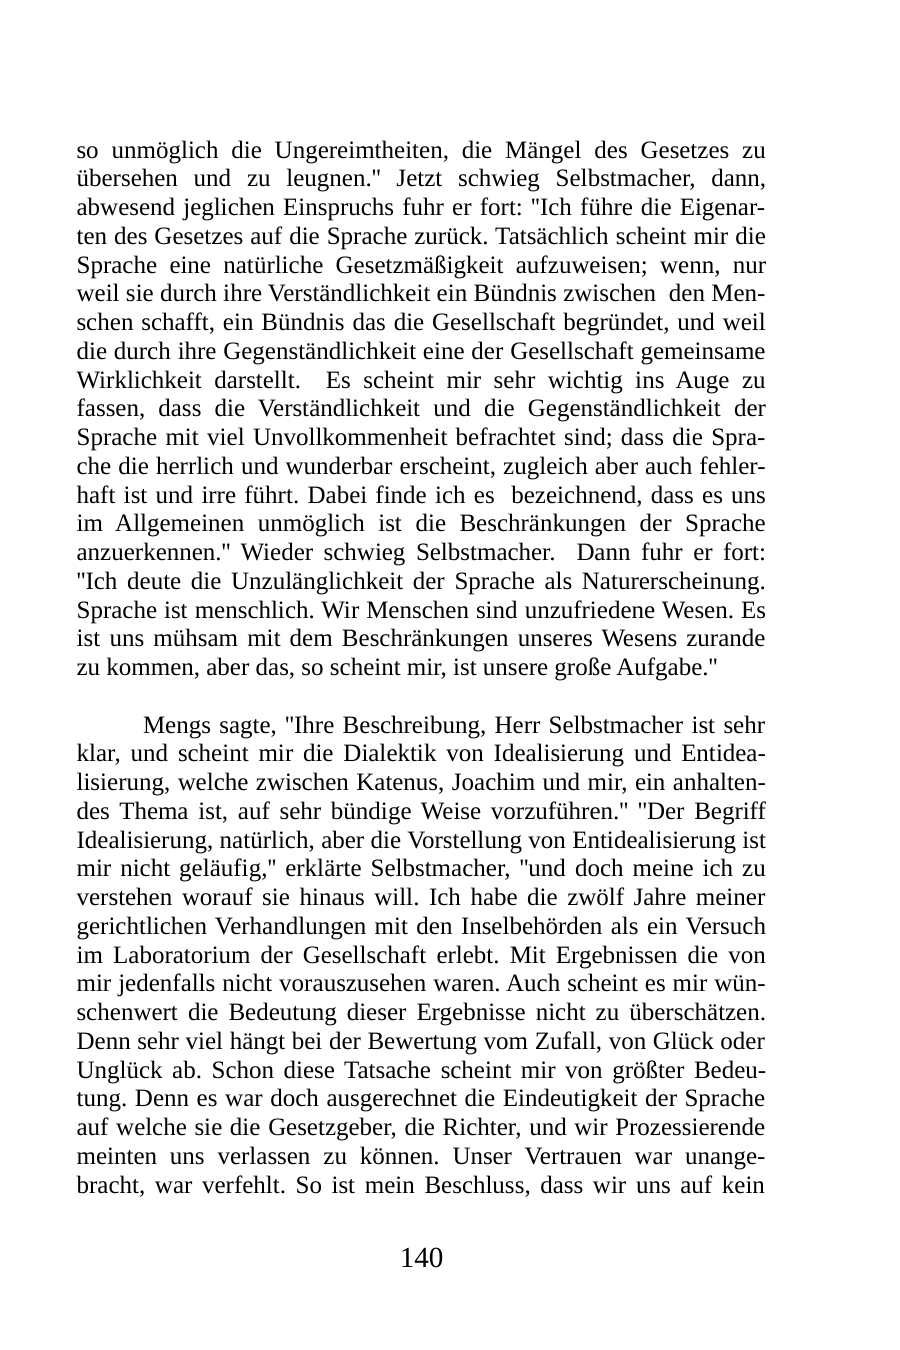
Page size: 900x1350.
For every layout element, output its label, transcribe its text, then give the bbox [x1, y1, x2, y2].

text Mengs sagte, ''Ihre Beschreibung, Herr Selbstmacher ist sehr klar, und scheint mir die Dialektik von Idealisierung und Entidea-lisierung, welche zwischen Katenus, Joachim und mir, ein anhalten-des Thema ist, auf sehr bündige Weise vorzuführen.'' ''Der Begriff Idealisierung, natürlich, aber die Vorstellung von Entidealisierung ist mir nicht geläufig,'' erklärte Selbstmacher, ''und doch meine ich zu verstehen worauf sie hinaus will. Ich habe die zwölf Jahre meiner gerichtlichen Verhandlungen mit den Inselbehörden als ein Versuch im Laboratorium der Gesellschaft erlebt. Mit Ergebnissen die von mir jedenfalls nicht vorauszusehen waren. Auch scheint es mir wün-schenwert die Bedeutung dieser Ergebnisse nicht zu überschätzen. Denn sehr viel hängt bei der Bewertung vom Zufall, von Glück oder Unglück ab. Schon diese Tatsache scheint mir von größter Bedeu-tung. Denn es war doch ausgerechnet die Eindeutigkeit der Sprache auf welche sie die Gesetzgeber, die Richter, und wir Prozessierende meinten uns verlassen zu können. Unser Vertrauen war unange-bracht, war verfehlt. So ist mein Beschluss, dass wir uns auf kein [76, 710, 766, 1198]
text so unmöglich die Ungereimtheiten, die Mängel des Gesetzes zu übersehen und zu leugnen.'' Jetzt schwieg Selbstmacher, dann, abwesend jeglichen Einspruchs fuhr er fort: ''Ich führe die Eigenar-ten des Gesetzes auf die Sprache zurück. Tatsächlich scheint mir die Sprache eine natürliche Gesetzmäßigkeit aufzuweisen; wenn, nur weil sie durch ihre Verständlichkeit ein Bündnis zwischen den Men-schen schafft, ein Bündnis das die Gesellschaft begründet, und weil die durch ihre Gegenständlichkeit eine der Gesellschaft gemeinsame Wirklichkeit darstellt. Es scheint mir sehr wichtig ins Auge zu fassen, dass die Verständlichkeit und die Gegenständlichkeit der Sprache mit viel Unvollkommenheit befrachtet sind; dass die Spra-che die herrlich und wunderbar erscheint, zugleich aber auch fehler-haft ist und irre führt. Dabei finde ich es bezeichnend, dass es uns im Allgemeinen unmöglich ist die Beschränkungen der Sprache anzuerkennen.'' Wieder schwieg Selbstmacher. Dann fuhr er fort: ''Ich deute die Unzulänglichkeit der Sprache als Naturerscheinung. Sprache ist menschlich. Wir Menschen sind unzufriedene Wesen. Es ist uns mühsam mit dem Beschränkungen unseres Wesens zurande zu kommen, aber das, so scheint mir, ist unsere große Aufgabe.'' [76, 135, 766, 681]
